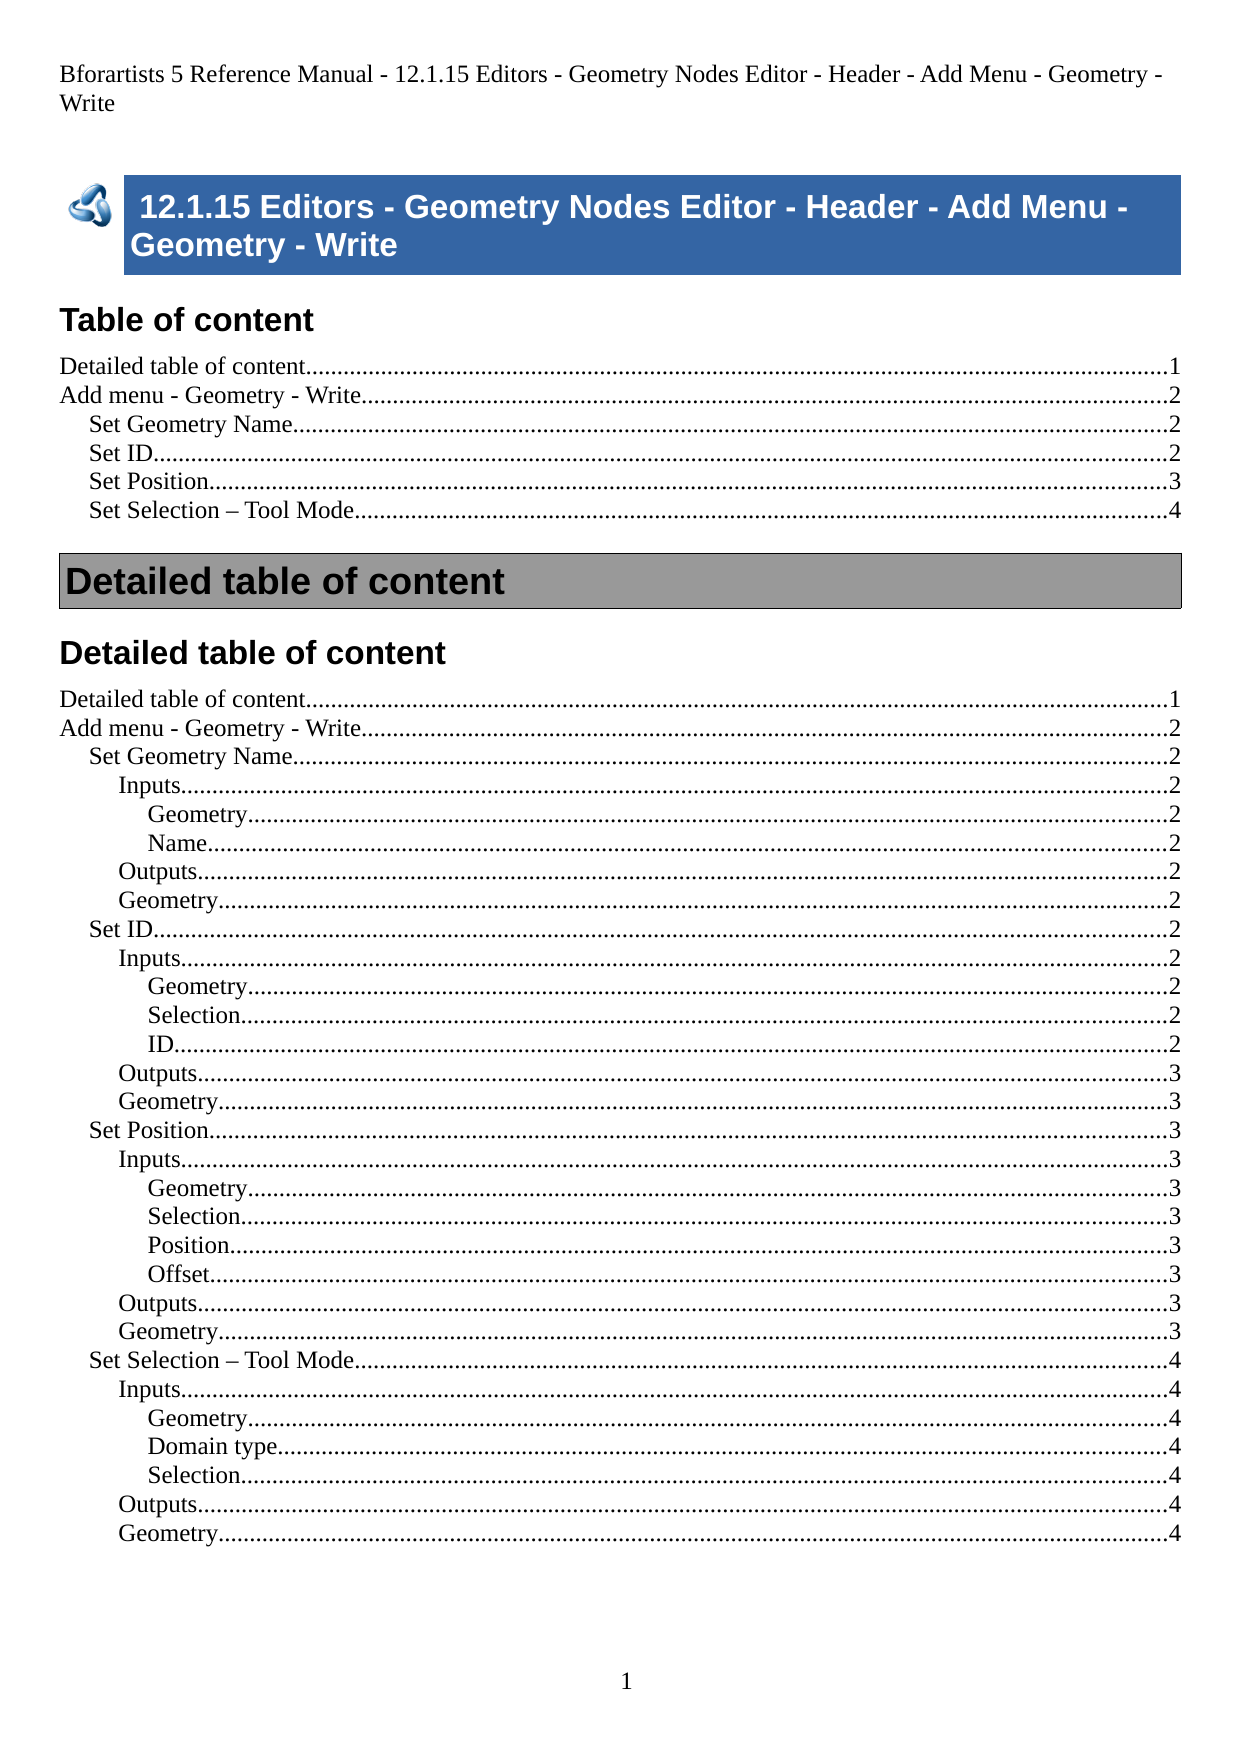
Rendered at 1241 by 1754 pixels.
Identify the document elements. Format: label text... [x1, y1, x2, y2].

text Geometry 2 [147, 799, 1181, 828]
text Selection 3 [147, 1201, 1181, 1230]
text Set Position 3 [88, 466, 1181, 495]
text Set Geometry Name 2 [88, 741, 1181, 770]
text Geometry 2 [118, 885, 1181, 914]
table_header [59, 175, 124, 275]
text Inputs 2 [118, 770, 1181, 799]
text Geometry 3 [118, 1086, 1181, 1115]
text Outputs 2 [118, 856, 1181, 885]
text Selection 4 [147, 1460, 1181, 1489]
text Inputs 3 [118, 1144, 1181, 1173]
text Position 3 [147, 1230, 1181, 1259]
text Geometry 4 [147, 1403, 1181, 1431]
text ID 2 [147, 1029, 1181, 1058]
text Inputs 2 [118, 943, 1181, 971]
text Set ID 2 [88, 438, 1181, 466]
text Add menu - Geometry - Write 2 [59, 713, 1181, 741]
subtitle Detailed table of content [59, 633, 1181, 671]
text Set Selection – Tool Mode 4 [88, 495, 1181, 524]
text Inputs 4 [118, 1374, 1181, 1403]
text Detailed table of content 1 [59, 351, 1181, 380]
text Set ID 2 [88, 914, 1181, 943]
text Name 2 [147, 828, 1181, 856]
text Geometry 3 [147, 1173, 1181, 1201]
table_header 12.1.15 Editors - Geometry Nodes Editor - Header - Add Menu - Geometry - Write [124, 175, 1181, 275]
text Geometry 2 [147, 971, 1181, 1000]
text Set Position 3 [88, 1115, 1181, 1144]
text Outputs 3 [118, 1058, 1181, 1086]
text Set Geometry Name 2 [88, 409, 1181, 438]
text Outputs 3 [118, 1288, 1181, 1316]
text Outputs 4 [118, 1489, 1181, 1518]
picture [65, 180, 114, 230]
text Detailed table of content 1 [59, 684, 1181, 713]
text Set Selection – Tool Mode 4 [88, 1345, 1181, 1374]
table_header Detailed table of content [60, 554, 1181, 608]
text Add menu - Geometry - Write 2 [59, 380, 1181, 409]
text Domain type 4 [147, 1431, 1181, 1460]
text Geometry 3 [118, 1316, 1181, 1345]
subtitle Table of content [59, 300, 1181, 339]
text Offset 3 [147, 1259, 1181, 1288]
text Selection 2 [147, 1000, 1181, 1029]
text Geometry 4 [118, 1518, 1181, 1546]
